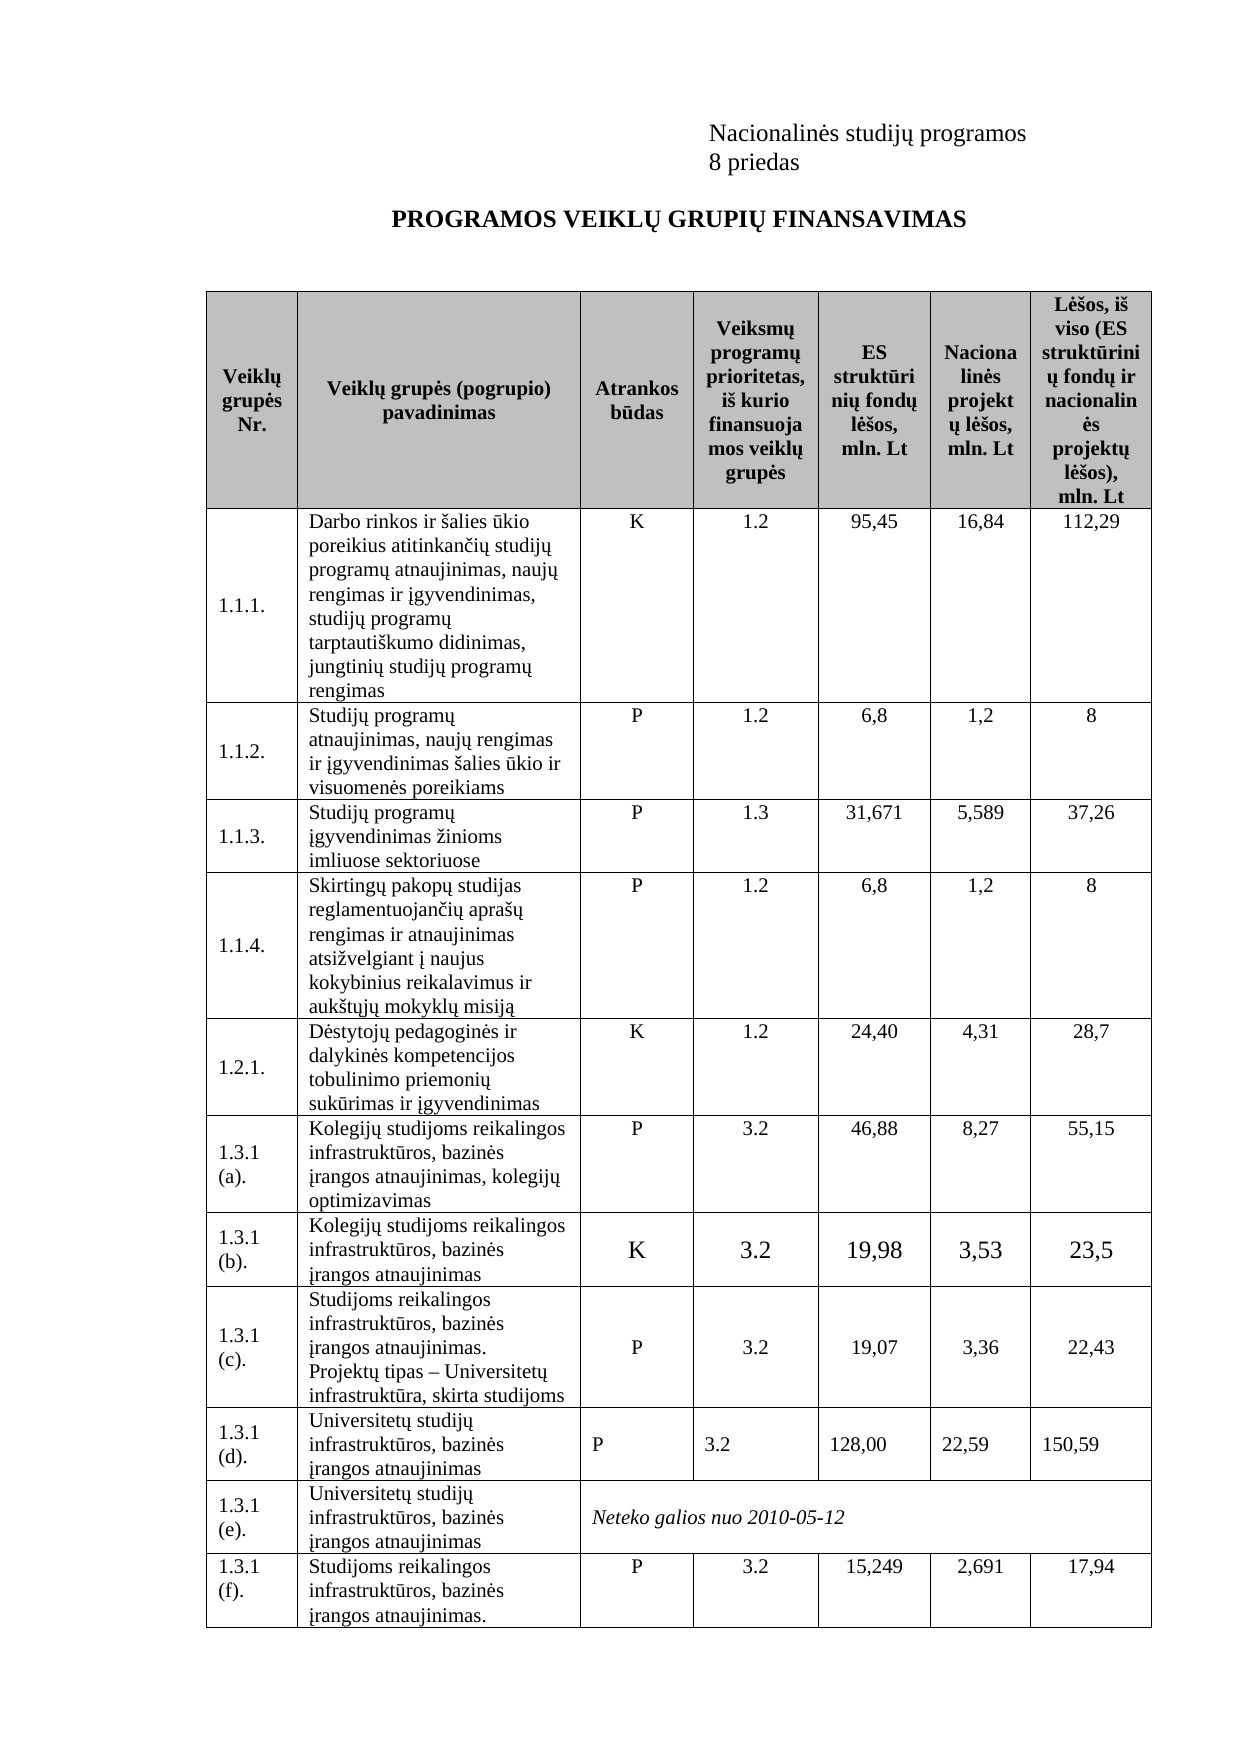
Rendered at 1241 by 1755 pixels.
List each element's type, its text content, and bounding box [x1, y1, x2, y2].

text 8 priedas [177, 147, 1181, 176]
table_cell 31,671 [819, 800, 930, 872]
table_cell 6,8 [819, 873, 930, 1018]
table_cell 16,84 [931, 509, 1030, 702]
table_cell 19,07 [819, 1287, 930, 1407]
table_cell 19,98 [819, 1213, 930, 1286]
table_cell 1.3.1 (b). [207, 1213, 297, 1286]
table_cell Studijoms reikalingos infrastruktūros, bazinės įrangos atnaujinimas. [298, 1554, 580, 1627]
table_cell 15,249 [819, 1554, 930, 1627]
table_cell 3.2 [694, 1213, 818, 1286]
table_cell Studijų programų įgyvendinimas žinioms imliuose sektoriuose [298, 800, 580, 872]
table_cell 1.3 [694, 800, 818, 872]
table_cell 37,26 [1031, 800, 1151, 872]
table_cell 1.2.1. [207, 1019, 297, 1115]
table_cell P [581, 800, 693, 872]
table_cell 1,2 [931, 703, 1030, 799]
table_cell 22,59 [931, 1408, 1030, 1480]
table_cell P [581, 1554, 693, 1627]
table_cell 3.2 [694, 1116, 818, 1212]
table_header Atrankos būdas [581, 292, 693, 508]
table_cell 1.1.3. [207, 800, 297, 872]
table_header Veiklų grupės (pogrupio) pavadinimas [298, 292, 580, 508]
table_cell 95,45 [819, 509, 930, 702]
table_cell 3.2 [694, 1287, 818, 1407]
table_cell P [581, 1287, 693, 1407]
table_cell 2,691 [931, 1554, 1030, 1627]
table_cell 22,43 [1031, 1287, 1151, 1407]
table_cell Kolegijų studijoms reikalingos infrastruktūros, bazinės įrangos atnaujinimas [298, 1213, 580, 1286]
table_cell 1.3.1 (e). [207, 1481, 297, 1553]
table_cell Dėstytojų pedagoginės ir dalykinės kompetencijos tobulinimo priemonių sukūrimas ir įgyvendinimas [298, 1019, 580, 1115]
table_cell 17,94 [1031, 1554, 1151, 1627]
table_cell 1.2 [694, 873, 818, 1018]
table_cell 3.2 [694, 1554, 818, 1627]
table_cell Studijų programų atnaujinimas, naujų rengimas ir įgyvendinimas šalies ūkio ir visuomenės poreikiams [298, 703, 580, 799]
table_header Veiklų grupės Nr. [207, 292, 297, 508]
table_header Veiksmų programų prioritetas, iš kurio finansuojamos veiklų grupės [694, 292, 818, 508]
table_cell Studijoms reikalingos infrastruktūros, bazinės įrangos atnaujinimas. Projektų tipas – Universitetų infrastruktūra, skirta studijoms [298, 1287, 580, 1407]
table_cell K [581, 1213, 693, 1286]
table_cell 1.3.1 (f). [207, 1554, 297, 1627]
table_cell P [581, 1116, 693, 1212]
table_cell 1.1.4. [207, 873, 297, 1018]
table_cell 55,15 [1031, 1116, 1151, 1212]
table_cell 112,29 [1031, 509, 1151, 702]
table_cell 4,31 [931, 1019, 1030, 1115]
table_cell Skirtingų pakopų studijas reglamentuojančių aprašų rengimas ir atnaujinimas atsižvelgiant į naujus kokybinius reikalavimus ir aukštųjų mokyklų misiją [298, 873, 580, 1018]
table_cell 3.2 [694, 1408, 818, 1480]
table_header ES struktūrinių fondų lėšos, mln. Lt [819, 292, 930, 508]
table_cell 1.2 [694, 1019, 818, 1115]
table_cell 3,36 [931, 1287, 1030, 1407]
table_cell 3,53 [931, 1213, 1030, 1286]
table_cell 8 [1031, 873, 1151, 1018]
table_cell 6,8 [819, 703, 930, 799]
table_cell 8,27 [931, 1116, 1030, 1212]
table_cell Universitetų studijų infrastruktūros, bazinės įrangos atnaujinimas [298, 1481, 580, 1553]
table_cell 1.2 [694, 703, 818, 799]
table_cell 1.2 [694, 509, 818, 702]
table_cell 24,40 [819, 1019, 930, 1115]
table_cell Kolegijų studijoms reikalingos infrastruktūros, bazinės įrangos atnaujinimas, kolegijų optimizavimas [298, 1116, 580, 1212]
table_cell 150,59 [1031, 1408, 1151, 1480]
table_cell 1,2 [931, 873, 1030, 1018]
table_cell K [581, 509, 693, 702]
table_cell Neteko galios nuo 2010-05-12 [581, 1481, 1151, 1553]
table_cell 46,88 [819, 1116, 930, 1212]
table_cell 1.1.1. [207, 509, 297, 702]
table_cell 128,00 [819, 1408, 930, 1480]
table_header Lėšos, iš viso (ES struktūrinių fondų ir nacionalinės projektų lėšos), mln. Lt [1031, 292, 1151, 508]
table_cell K [581, 1019, 693, 1115]
table_cell 1.1.2. [207, 703, 297, 799]
table_cell P [581, 703, 693, 799]
table_cell 1.3.1 (d). [207, 1408, 297, 1480]
table_cell 23,5 [1031, 1213, 1151, 1286]
table_cell P [581, 873, 693, 1018]
text PROGRAMOS VEIKLŲ GRUPIŲ FINANSAVIMAS [177, 204, 1181, 233]
table_cell 5,589 [931, 800, 1030, 872]
text Nacionalinės studijų programos [702, 118, 1181, 147]
table_cell 1.3.1 (a). [207, 1116, 297, 1212]
table_cell Universitetų studijų infrastruktūros, bazinės įrangos atnaujinimas [298, 1408, 580, 1480]
table_cell 8 [1031, 703, 1151, 799]
table_cell 1.3.1 (c). [207, 1287, 297, 1407]
table_cell P [581, 1408, 693, 1480]
table_cell Darbo rinkos ir šalies ūkio poreikius atitinkančių studijų programų atnaujinimas, naujų rengimas ir įgyvendinimas, studijų programų tarptautiškumo didinimas, jungtinių studijų programų rengimas [298, 509, 580, 702]
table_cell 28,7 [1031, 1019, 1151, 1115]
table_header Nacionalinės projektų lėšos, mln. Lt [931, 292, 1030, 508]
